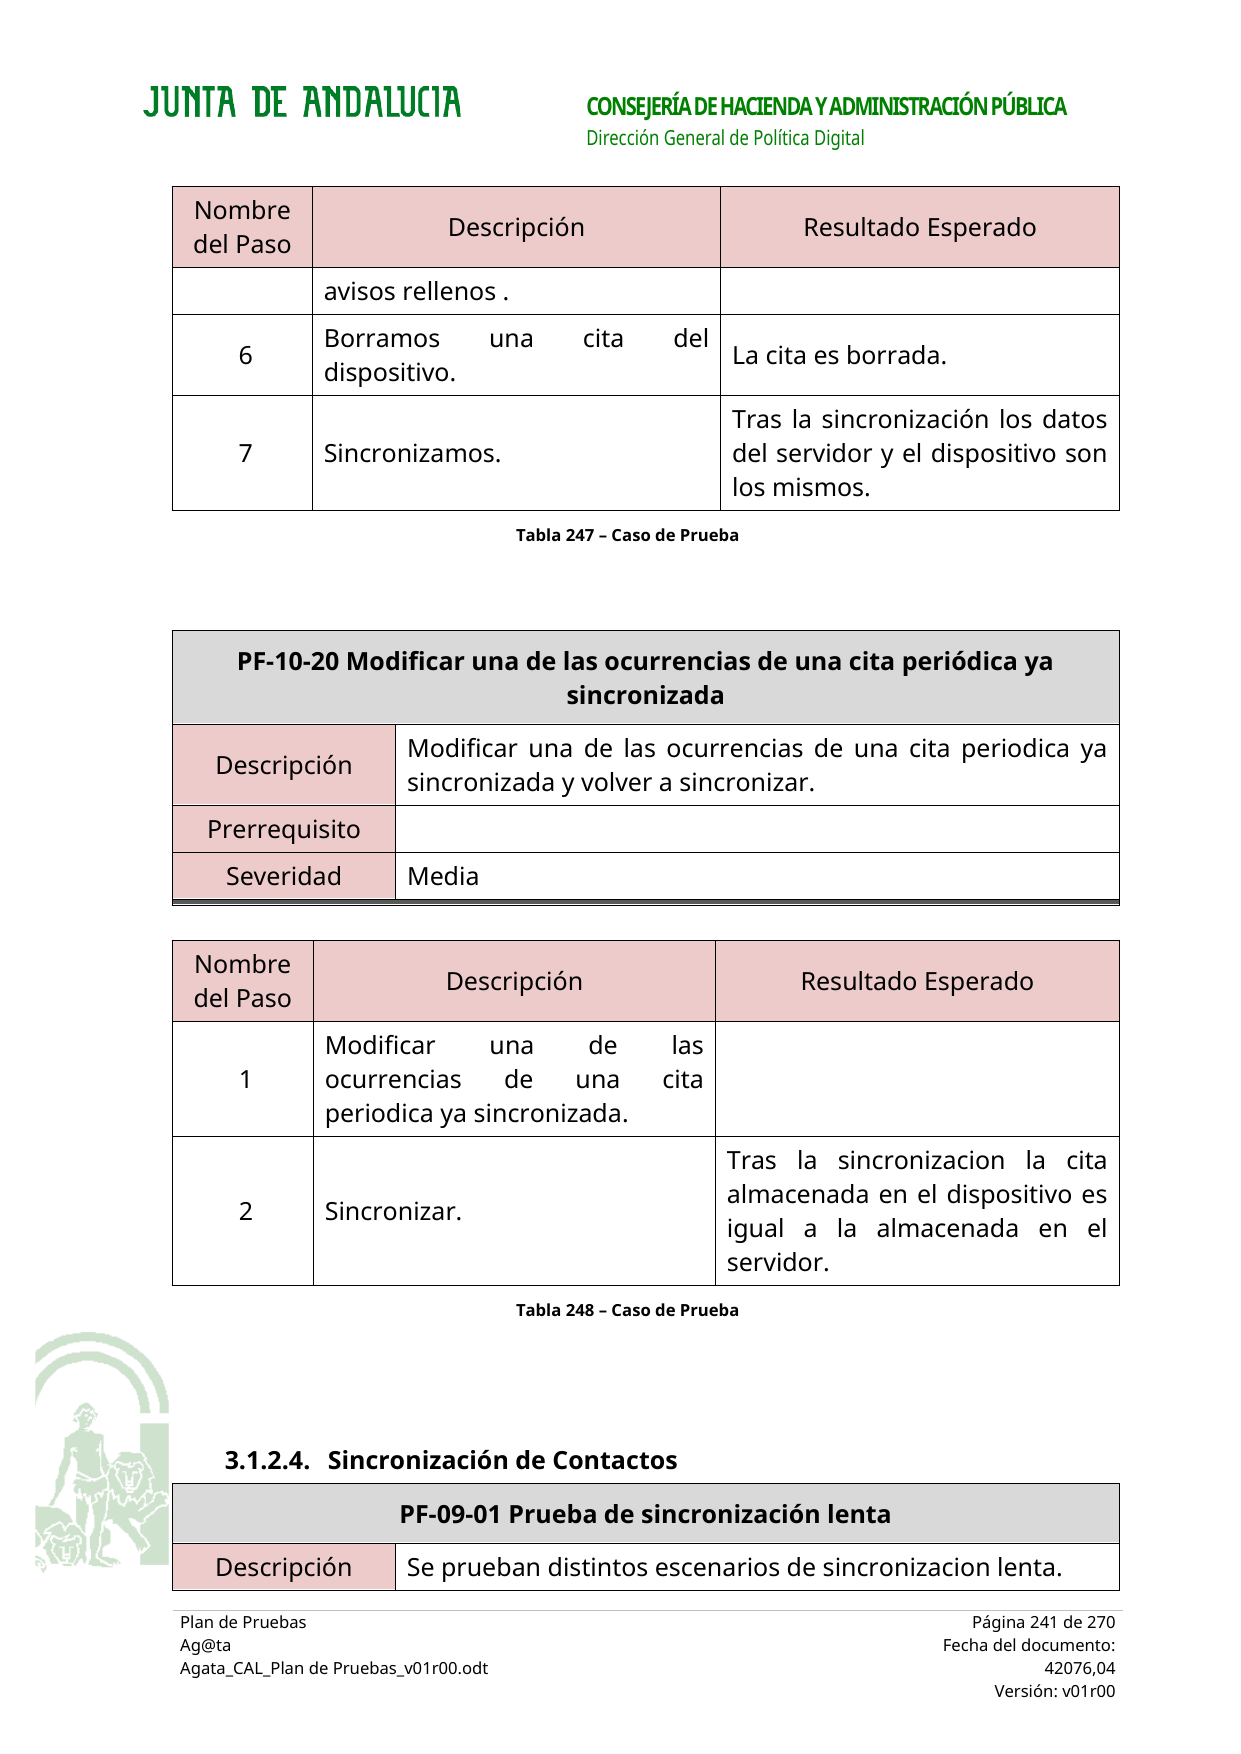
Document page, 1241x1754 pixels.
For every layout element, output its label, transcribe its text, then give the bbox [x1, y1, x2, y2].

subtitle Sincronización de Contactos [224, 1443, 1107, 1477]
table_header Nombre del Paso [173, 941, 313, 1021]
table_cell 7 [173, 396, 312, 510]
table_cell Modificar una de las ocurrencias de una cita periodica ya sincronizada. [314, 1022, 715, 1136]
table_header Nombre del Paso [173, 187, 312, 267]
table_cell [396, 806, 1119, 852]
table_header Resultado Esperado [721, 187, 1119, 267]
table_cell Se prueban distintos escenarios de sincronizacion lenta. [396, 1544, 1119, 1589]
table_cell Borramos una cita del dispositivo. [313, 315, 720, 394]
table_cell [721, 268, 1119, 313]
table_cell Sincronizamos. [313, 396, 720, 510]
table_cell Media [396, 853, 1119, 898]
table_cell Prerrequisito [173, 806, 395, 852]
table_cell 2 [173, 1137, 313, 1285]
table_cell 1 [173, 1022, 313, 1136]
table_cell [173, 900, 1119, 904]
text Tabla 248 – Caso de Prueba [148, 1298, 1107, 1321]
table_header Descripción [314, 941, 715, 1021]
table_header Descripción [313, 187, 720, 267]
text Tabla 247 – Caso de Prueba [148, 523, 1107, 546]
table_cell Tras la sincronizacion la cita almacenada en el dispositivo es igual a la almacenada en el servidor. [716, 1137, 1119, 1285]
table_cell 6 [173, 315, 312, 394]
table_cell [173, 268, 312, 313]
table_header PF-10-20 Modificar una de las ocurrencias de una cita periódica ya sincronizada [173, 631, 1119, 723]
picture [143, 86, 461, 117]
table_cell La cita es borrada. [721, 315, 1119, 394]
table_header PF-09-01 Prueba de sincronización lenta [173, 1484, 1119, 1542]
table_cell Sincronizar. [314, 1137, 715, 1285]
table_cell Descripción [173, 1544, 395, 1589]
table_cell Modificar una de las ocurrencias de una cita periodica ya sincronizada y volver a sincronizar. [396, 725, 1119, 804]
table_cell Tras la sincronización los datos del servidor y el dispositivo son los mismos. [721, 396, 1119, 510]
table_cell Descripción [173, 725, 395, 804]
table_cell Severidad [173, 853, 395, 898]
table_cell [716, 1022, 1119, 1136]
table_header Resultado Esperado [716, 941, 1119, 1021]
table_cell avisos rellenos . [313, 268, 720, 313]
